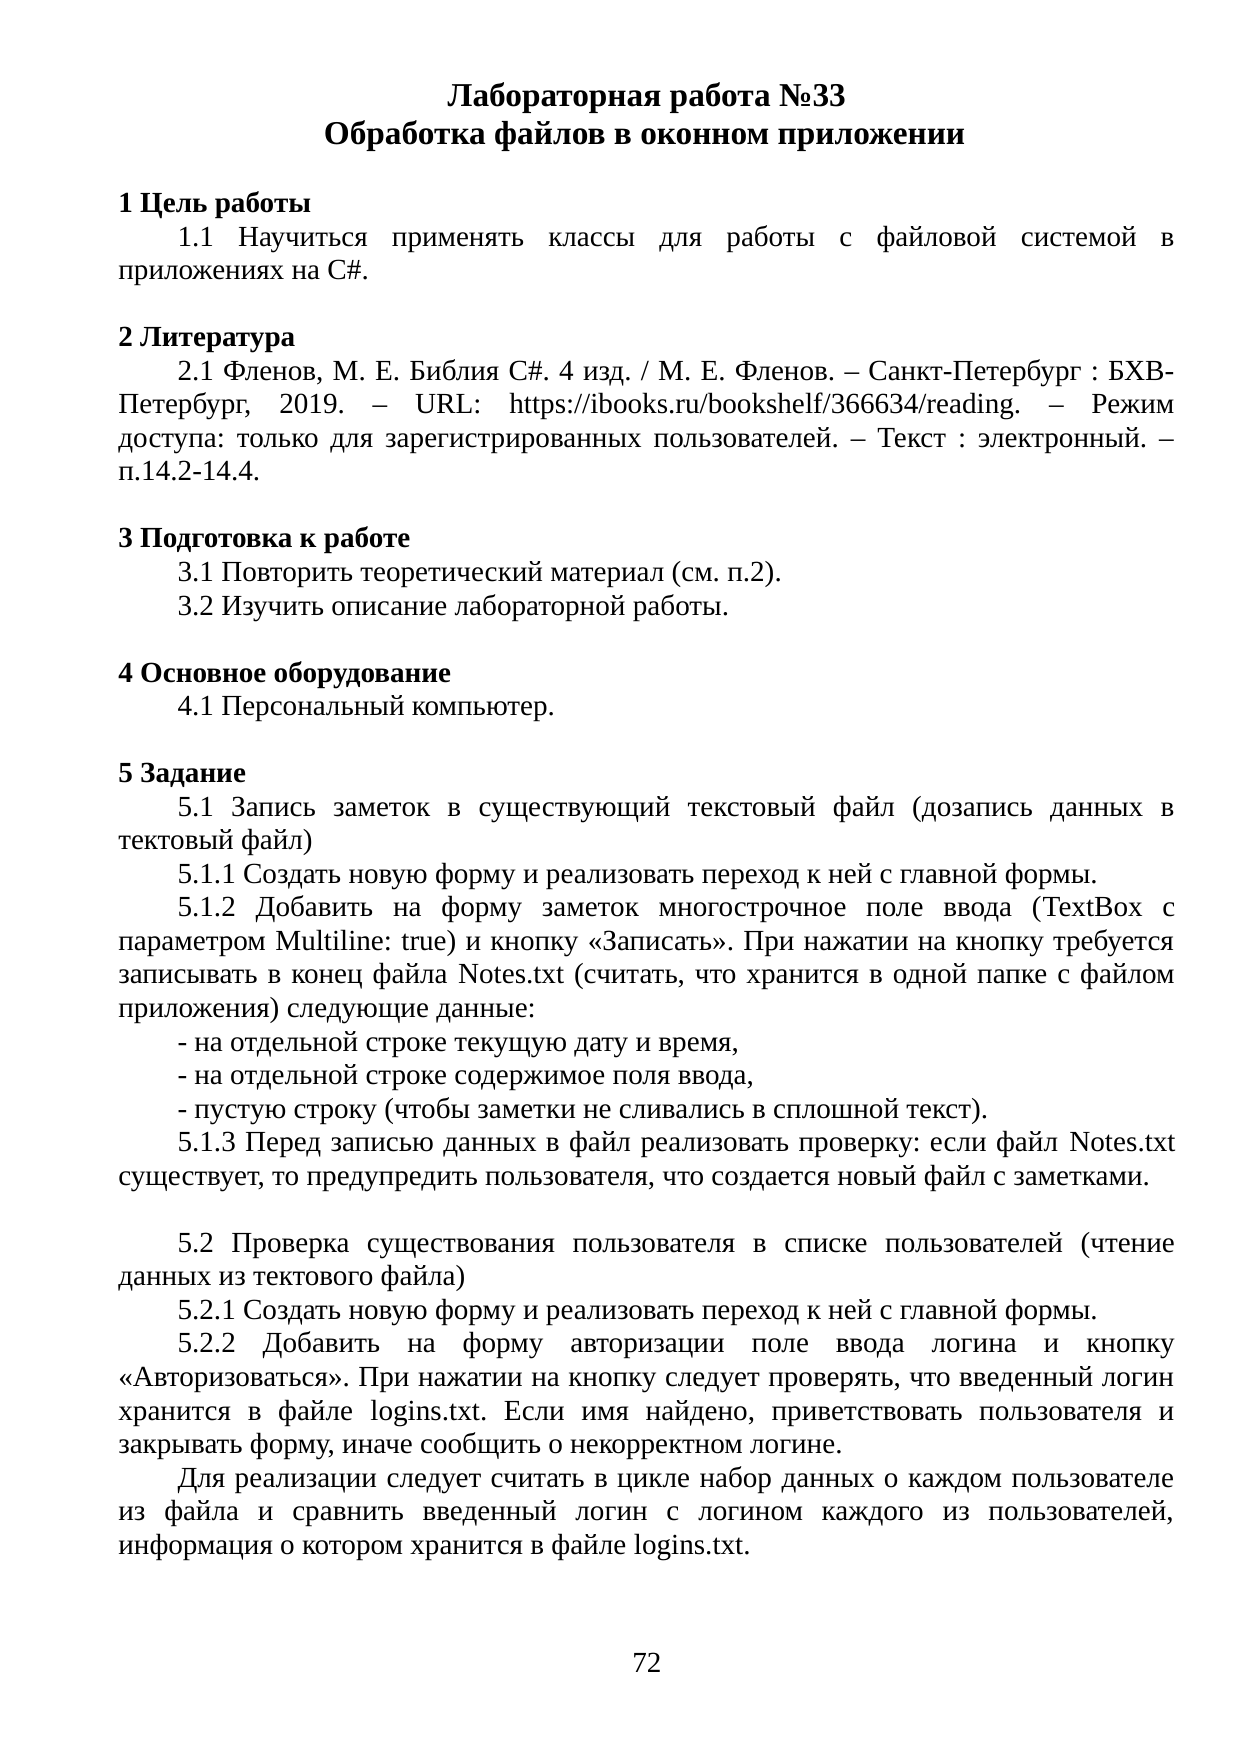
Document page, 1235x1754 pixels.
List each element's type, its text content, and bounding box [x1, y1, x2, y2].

text 3.1 Повторить теоретический материал (см. п.2). [118, 554, 1175, 588]
text - на отдельной строке содержимое поля ввода, [118, 1057, 1175, 1091]
text 2 Литература [118, 319, 1175, 353]
text Лабораторная работа №33 [118, 75, 1175, 113]
text Для реализации следует считать в цикле набор данных о каждом пользователе из файла и сравнить введенный логин с логином каждого из пользователей, информация о котором хранится в файле logins.txt. [118, 1460, 1175, 1560]
text 3 Подготовка к работе [118, 521, 1175, 554]
text - пустую строку (чтобы заметки не сливались в сплошной текст). [118, 1091, 1175, 1124]
text 5.1 Запись заметок в существующий текстовый файл (дозапись данных в тектовый файл) [118, 789, 1175, 856]
text 5 Задание [118, 755, 1175, 789]
text 3.2 Изучить описание лабораторной работы. [118, 588, 1175, 621]
text 5.2 Проверка существования пользователя в списке пользователей (чтение данных из тектового файла) [118, 1225, 1175, 1292]
text 1.1 Научиться применять классы для работы с файловой системой в приложениях на C#. [118, 219, 1175, 286]
text 4.1 Персональный компьютер. [118, 688, 1175, 722]
text 1 Цель работы [118, 185, 1175, 219]
text 2.1 Фленов, М. Е. Библия C#. 4 изд. / М. Е. Фленов. – Санкт-Петербург : БХВ-Петербург, 2019. – URL: https://ibooks.ru/bookshelf/366634/reading. – Режим доступа: только для зарегистрированных пользователей. – Текст : электронный. – п.14.2-14.4. [118, 353, 1175, 487]
text 5.1.2 Добавить на форму заметок многострочное поле ввода (TextBox с параметром Multiline: true) и кнопку «Записать». При нажатии на кнопку требуется записывать в конец файла Notes.txt (считать, что хранится в одной папке с файлом приложения) следующие данные: [118, 889, 1175, 1024]
text Обработка файлов в оконном приложении [118, 113, 1171, 152]
text 4 Основное оборудование [118, 655, 1175, 688]
text 5.1.1 Создать новую форму и реализовать переход к ней с главной формы. [118, 856, 1175, 889]
text 5.2.2 Добавить на форму авторизации поле ввода логина и кнопку «Авторизоваться». При нажатии на кнопку следует проверять, что введенный логин хранится в файле logins.txt. Если имя найдено, приветствовать пользователя и закрывать форму, иначе сообщить о некорректном логине. [118, 1326, 1175, 1460]
text 5.2.1 Создать новую форму и реализовать переход к ней с главной формы. [118, 1292, 1175, 1326]
text - на отдельной строке текущую дату и время, [118, 1024, 1175, 1057]
text 5.1.3 Перед записью данных в файл реализовать проверку: если файл Notes.txt существует, то предупредить пользователя, что создается новый файл с заметками. [118, 1124, 1175, 1191]
